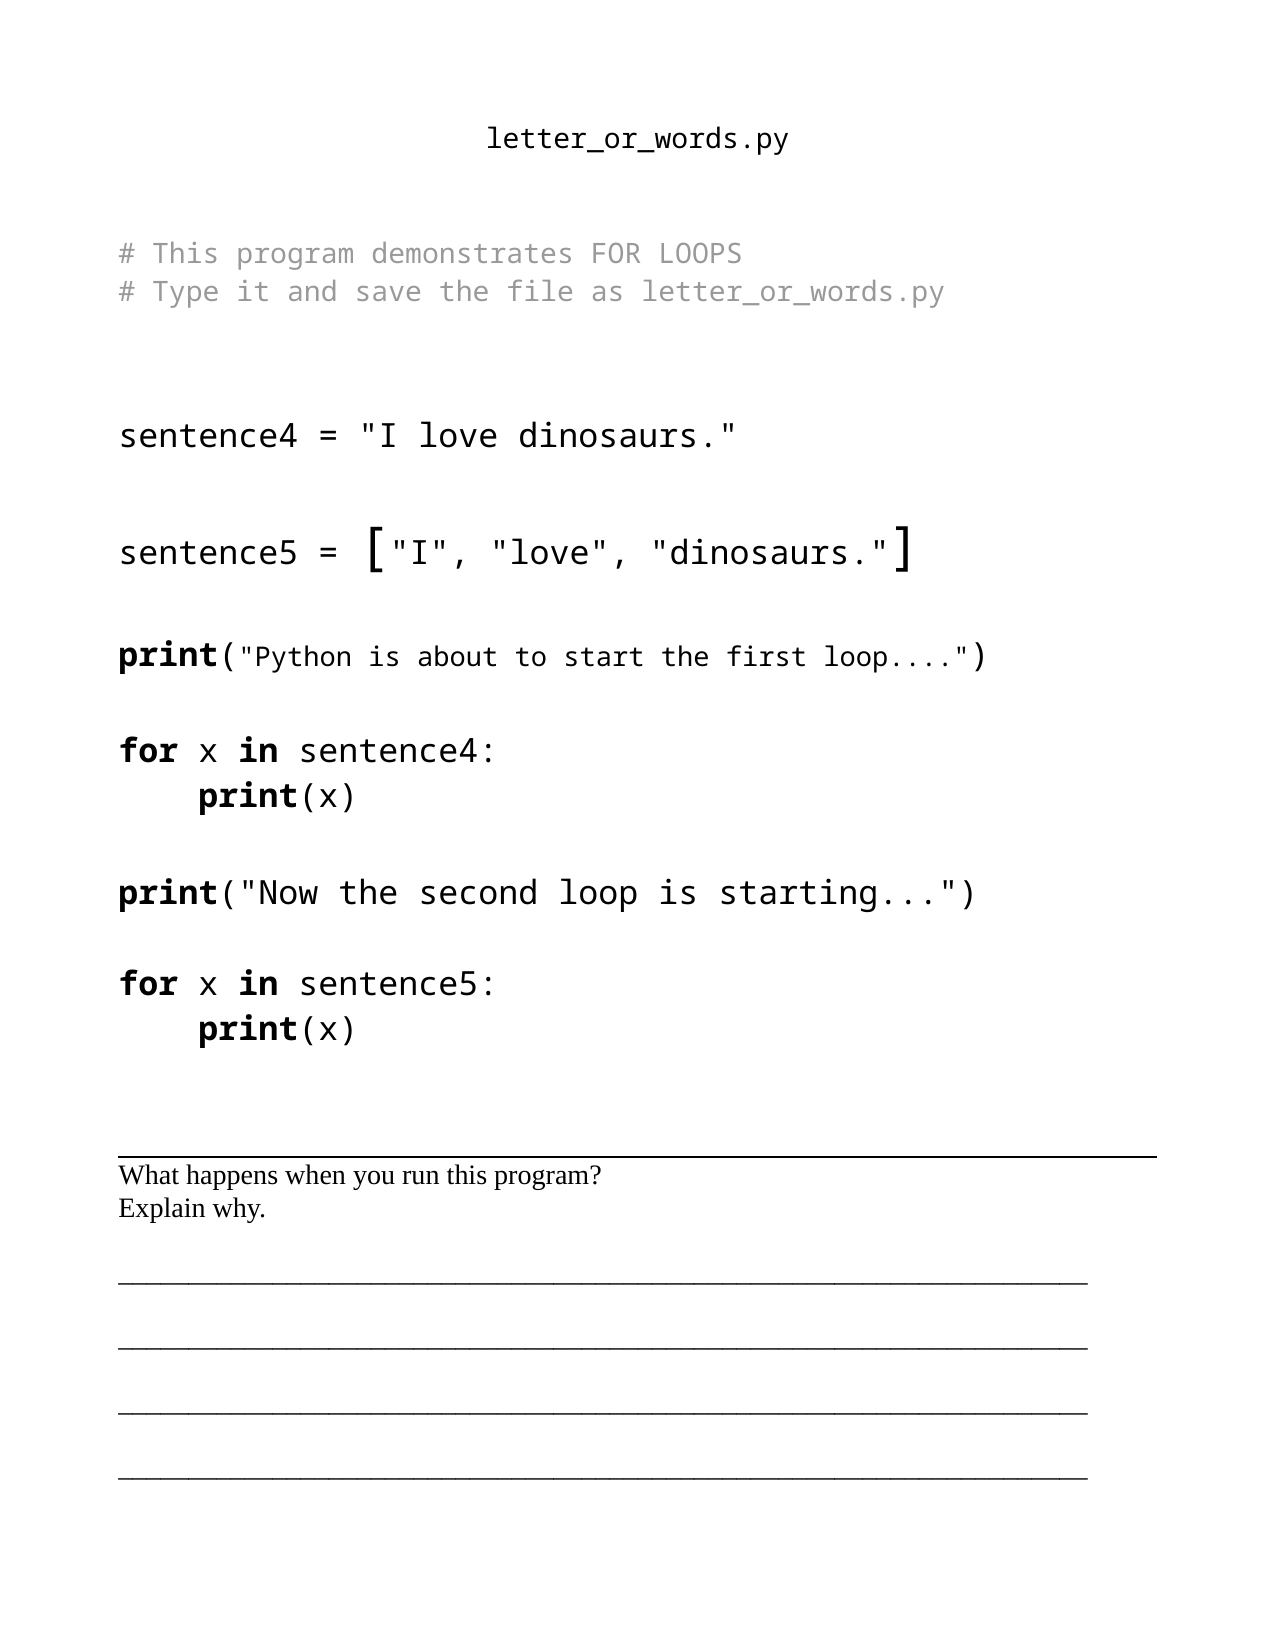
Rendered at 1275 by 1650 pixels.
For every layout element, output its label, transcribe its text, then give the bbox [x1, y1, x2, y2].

text print("Python is about to start the first loop....") [118, 630, 1157, 676]
text _____________________________________________________________________ [118, 1320, 1157, 1353]
text What happens when you run this program? [118, 1158, 1157, 1191]
text print(x) [118, 1005, 1157, 1050]
text sentence5 = ["I", "love", "dinosaurs."] [118, 508, 1157, 579]
text _____________________________________________________________________ [118, 1256, 1157, 1288]
text _____________________________________________________________________ [118, 1450, 1157, 1482]
text print(x) [118, 772, 1157, 818]
text sentence4 = "I love dinosaurs." [118, 412, 1157, 457]
text for x in sentence4: [118, 727, 1157, 772]
text # This program demonstrates FOR LOOPS [118, 233, 1157, 271]
text print("Now the second loop is starting...") [118, 869, 1157, 914]
text for x in sentence5: [118, 959, 1157, 1005]
text _____________________________________________________________________ [118, 1385, 1157, 1417]
text # Type it and save the file as letter_or_words.py [118, 271, 1157, 310]
text Explain why. [118, 1191, 1157, 1223]
text letter_or_words.py [118, 118, 1157, 156]
